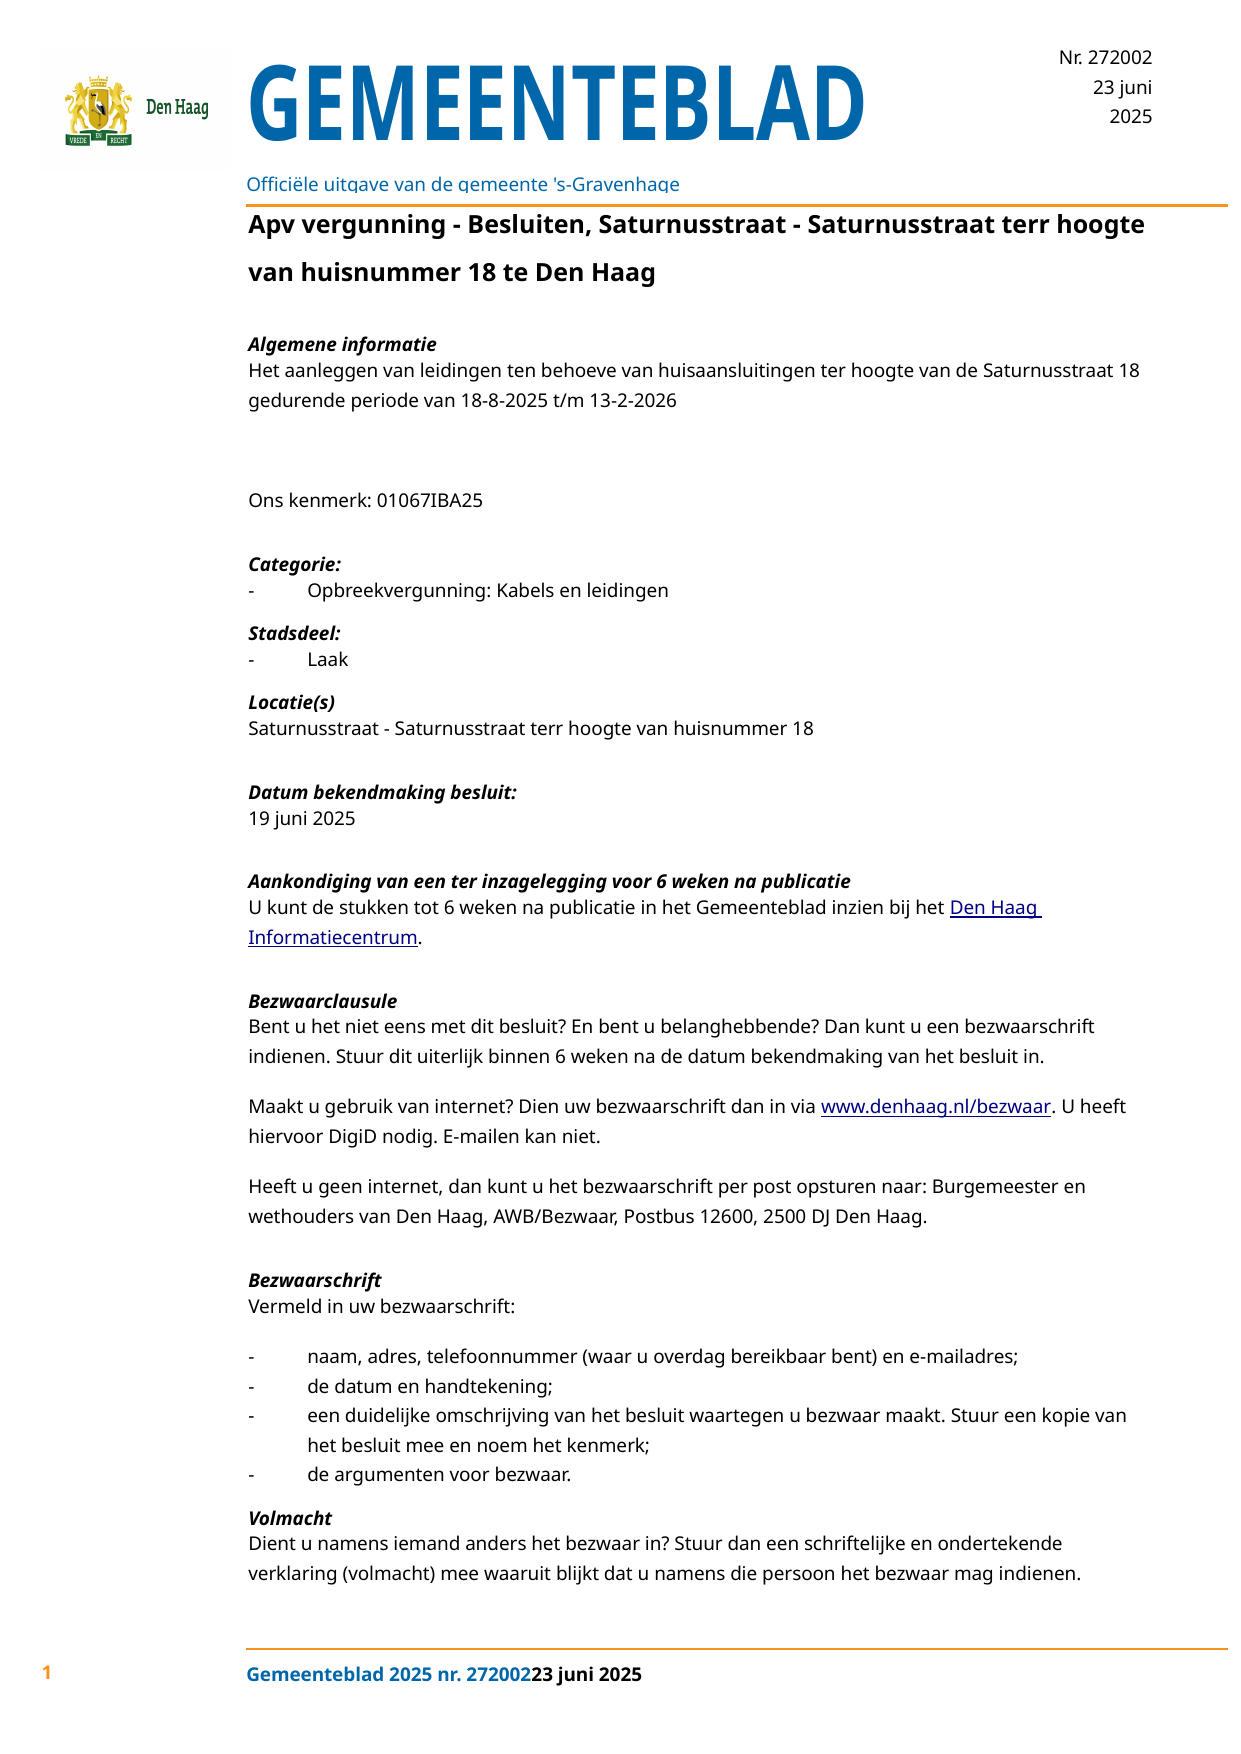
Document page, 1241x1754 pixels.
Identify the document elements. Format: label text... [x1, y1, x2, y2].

text Categorie: [248, 552, 1152, 577]
text Aankondiging van een ter inzagelegging voor 6 weken na publicatie [248, 869, 1152, 894]
text Bezwaarclausule [248, 988, 1152, 1014]
text Bent u het niet eens met dit besluit? En bent u belanghebbende? Dan kunt u een bezwaarschrift indienen. Stuur dit uiterlijk binnen 6 weken na de datum bekendmaking van het besluit in. [248, 1014, 1152, 1069]
text Saturnusstraat - Saturnusstraat terr hoogte van huisnummer 18 [248, 715, 1152, 741]
list de datum en handtekening; [248, 1373, 1152, 1399]
text Het aanleggen van leidingen ten behoeve van huisaansluitingen ter hoogte van de Saturnusstraat 18 gedurende periode van 18-8-2025 t/m 13-2-2026 [248, 357, 1152, 412]
text Apv vergunning - Besluiten, Saturnusstraat - Saturnusstraat terr hoogte van huisnummer 18 te Den Haag [248, 207, 1152, 288]
text Volmacht [248, 1505, 1152, 1531]
list naam, adres, telefoonnummer (waar u overdag bereikbaar bent) en e-mailadres; [248, 1343, 1152, 1369]
text Dient u namens iemand anders het bezwaar in? Stuur dan een schriftelijke en ondertekende verklaring (volmacht) mee waaruit blijkt dat u namens die persoon het bezwaar mag indienen. [248, 1531, 1152, 1586]
text Maakt u gebruik van internet? Dien uw bezwaarschrift dan in via www.denhaag.nl/bezwaar. U heeft hiervoor DigiD nodig. E-mailen kan niet. [248, 1094, 1152, 1149]
list Laak [248, 646, 1152, 672]
text Datum bekendmaking besluit: [248, 779, 1152, 805]
text Stadsdeel: [248, 620, 1152, 646]
list Opbreekvergunning: Kabels en leidingen [248, 577, 1152, 603]
text Vermeld in uw bezwaarschrift: [248, 1293, 1152, 1319]
text Bezwaarschrift [248, 1267, 1152, 1293]
text Ons kenmerk: 01067IBA25 [248, 488, 1152, 513]
text Algemene informatie [248, 331, 1152, 357]
text U kunt de stukken tot 6 weken na publicatie in het Gemeenteblad inzien bij het Den Haag Informatiecentrum. [248, 894, 1152, 950]
picture [41, 47, 231, 172]
list een duidelijke omschrijving van het besluit waartegen u bezwaar maakt. Stuur een kopie van het besluit mee en noem het kenmerk; [248, 1402, 1152, 1458]
list de argumenten voor bezwaar. [248, 1462, 1152, 1487]
text Locatie(s) [248, 689, 1152, 715]
text 19 juni 2025 [248, 805, 1152, 830]
text Heeft u geen internet, dan kunt u het bezwaarschrift per post opsturen naar: Burgemeester en wethouders van Den Haag, AWB/Bezwaar, Postbus 12600, 2500 DJ Den Haag. [248, 1174, 1152, 1229]
